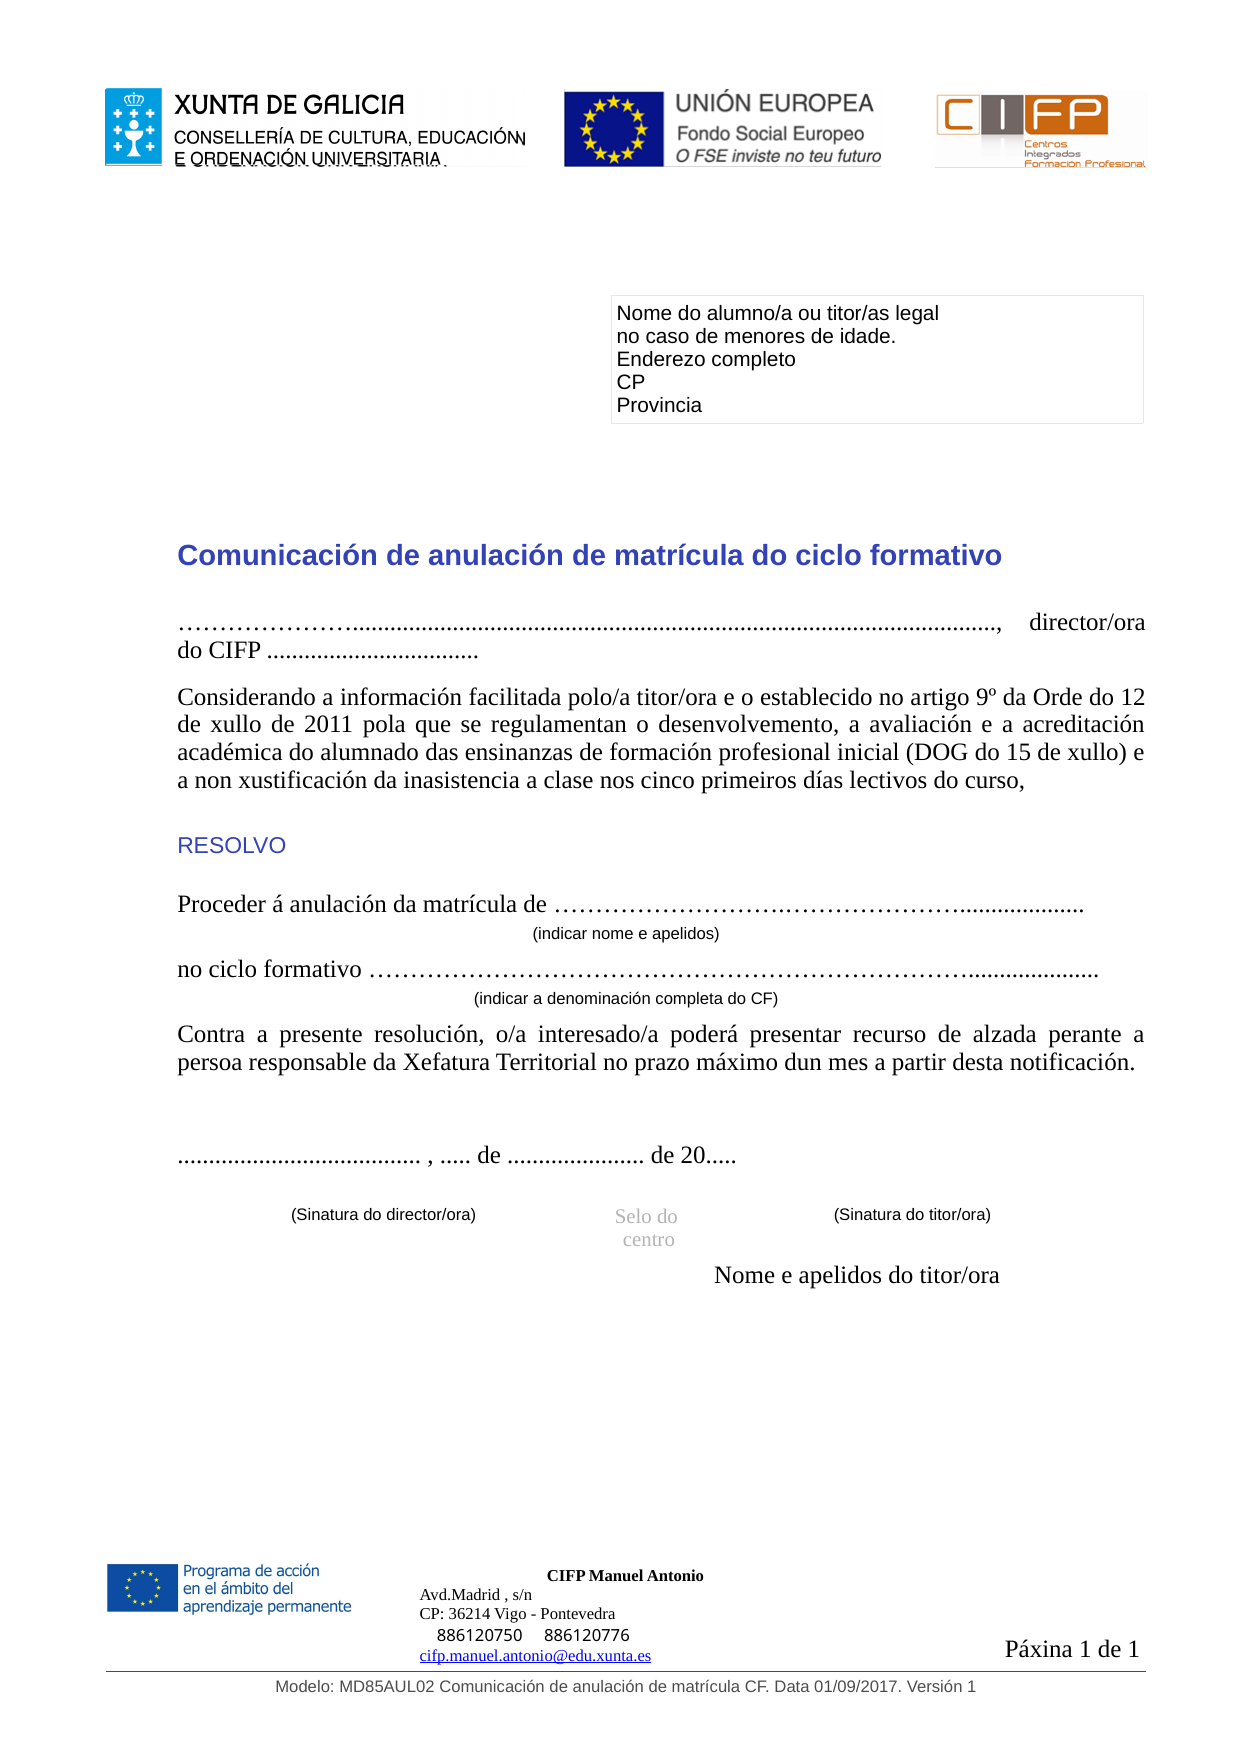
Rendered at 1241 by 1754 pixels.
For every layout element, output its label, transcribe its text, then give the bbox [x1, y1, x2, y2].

subtitle Comunicación de anulación de matrícula do ciclo formativo [177, 538, 1146, 571]
text Contra a presente resolución, o/a interesado/a poderá presentar recurso de alzada perante a persoa responsable da Xefatura Territorial no prazo máximo dun mes a partir desta notificación. [177, 1020, 1146, 1076]
text Considerando a información facilitada polo/a titor/ora e o establecido no artigo 9º da Orde do 12 de xullo de 2011 pola que se regulamentan o desenvolvemento, a avaliación e a acreditación académica do alumnado das ensinanzas de formación profesional inicial (DOG do 15 de xullo) e a non xustificación da inasistencia a clase nos cinco primeiros días lectivos do curso, [177, 683, 1146, 793]
picture [146, 110, 154, 117]
picture [130, 110, 138, 117]
picture [934, 90, 1147, 168]
picture [104, 88, 526, 168]
picture [146, 143, 154, 150]
picture [102, 1557, 356, 1629]
text no ciclo formativo ………………………………………………………………..................... [177, 955, 1146, 983]
table_header (Sinatura do titor/ora) Nome e apelidos do titor/ora [714, 1205, 1110, 1289]
picture [114, 110, 121, 117]
picture [146, 126, 154, 134]
text Proceder á anulación da matrícula de ……………………….………………….................... [177, 890, 1146, 918]
text ....................................... , ..... de ...................... de 20..... [177, 1141, 1146, 1168]
picture [114, 143, 121, 150]
picture [126, 121, 142, 156]
picture [563, 88, 882, 168]
table_header Nome do alumno/a ou titor/as legal no caso de menores de idade. Enderezo completo CP Provincia [612, 296, 1143, 423]
subtitle RESOLVO [177, 833, 1146, 859]
picture [114, 126, 121, 134]
text …………………......................................................................................................., director/ora do CIFP .................................. [177, 608, 1146, 664]
text (indicar nome e apelidos) [106, 924, 1146, 943]
table_header Selo do centro [584, 1205, 714, 1289]
text (indicar a denominación completa do CF) [106, 989, 1146, 1008]
table_header (Sinatura do director/ora) [183, 1205, 584, 1289]
